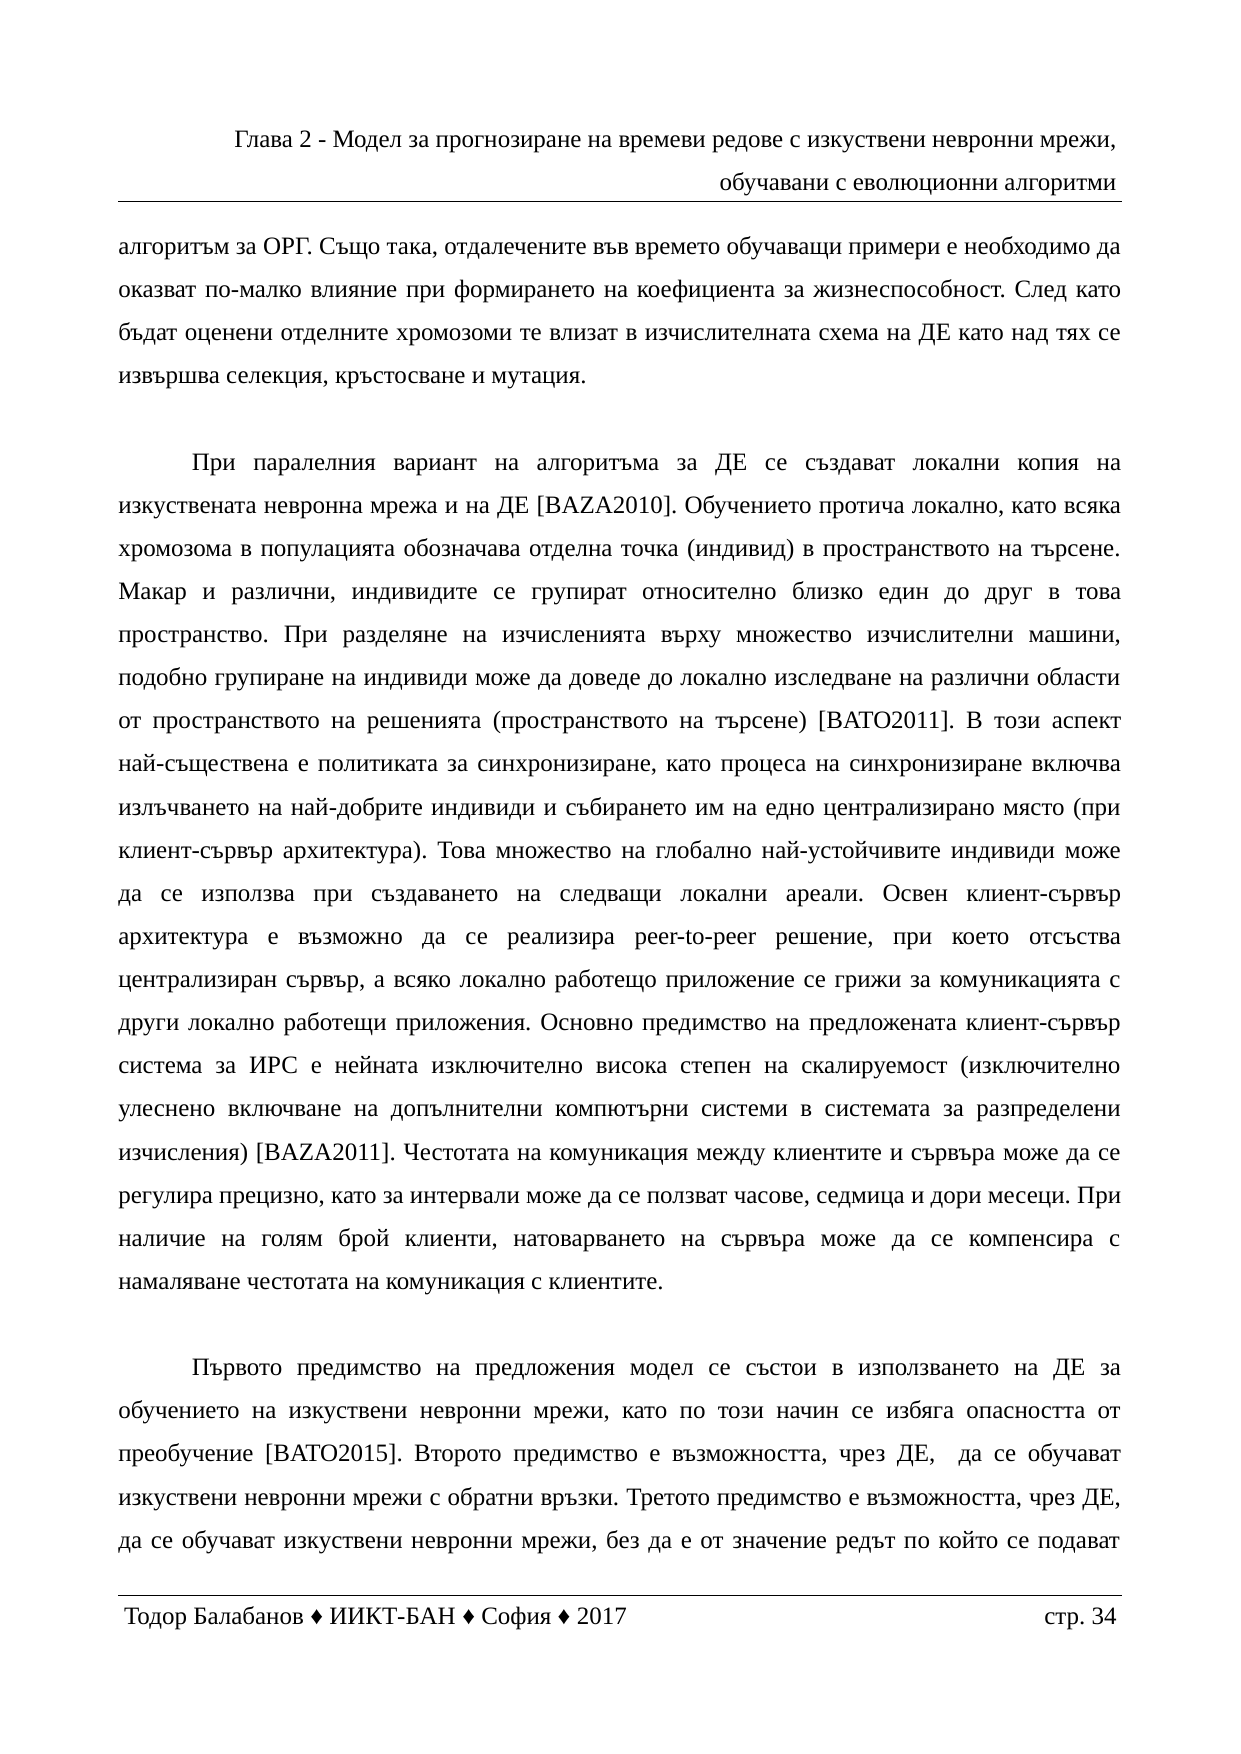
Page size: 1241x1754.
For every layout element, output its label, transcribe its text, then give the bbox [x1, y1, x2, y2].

text При паралелния вариант на алгоритъма за ДЕ се създават локални копия на изкуствената невронна мрежа и на ДЕ [BAZA2010]. Обучението протича локално, като всяка хромозома в популацията обозначава отделна точка (индивид) в пространството на търсене. Макар и различни, индивидите се групират относително близко един до друг в това пространство. При разделяне на изчисленията върху множество изчислителни машини, подобно групиране на индивиди може да доведе до локално изследване на различни области от пространството на решенията (пространството на търсене) [BATO2011]. В този аспект най-съществена е политиката за синхронизиране, като процеса на синхронизиране включва излъчването на най-добрите индивиди и събирането им на едно централизирано място (при клиент-сървър архитектура). Това множество на глобално най-устойчивите индивиди може да се използва при създаването на следващи локални ареали. Освен клиент-сървър архитектура е възможно да се реализира peer-to-peer решение, при което отсъства централизиран сървър, а всяко локално работещо приложение се грижи за комуникацията с други локално работещи приложения. Основно предимство на предложената клиент-сървър система за ИРС е нейната изключително висока степен на скалируемост (изключително улеснено включване на допълнителни компютърни системи в системата за разпределени изчисления) [BAZA2011]. Честотата на комуникация между клиентите и сървъра може да се регулира прецизно, като за интервали може да се ползват часове, седмица и дори месеци. При наличие на голям брой клиенти, натоварването на сървъра може да се компенсира с намаляване честотата на комуникация с клиентите. [118, 447, 1122, 1295]
text алгоритъм за ОРГ. Също така, отдалечените във времето обучаващи примери е необходимо да оказват по-малко влияние при формирането на коефициента за жизнеспособност. След като бъдат оценени отделните хромозоми те влизат в изчислителната схема на ДЕ като над тях се извършва селекция, кръстосване и мутация. [118, 231, 1122, 389]
text Първото предимство на предложения модел се състои в използването на ДЕ за обучението на изкуствени невронни мрежи, като по този начин се избяга опасността от преобучение [BATO2015]. Второто предимство е възможността, чрез ДЕ, да се обучават изкуствени невронни мрежи с обратни връзки. Третото предимство е възможността, чрез ДЕ, да се обучават изкуствени невронни мрежи, без да е от значение редът по който се подават [118, 1352, 1122, 1553]
